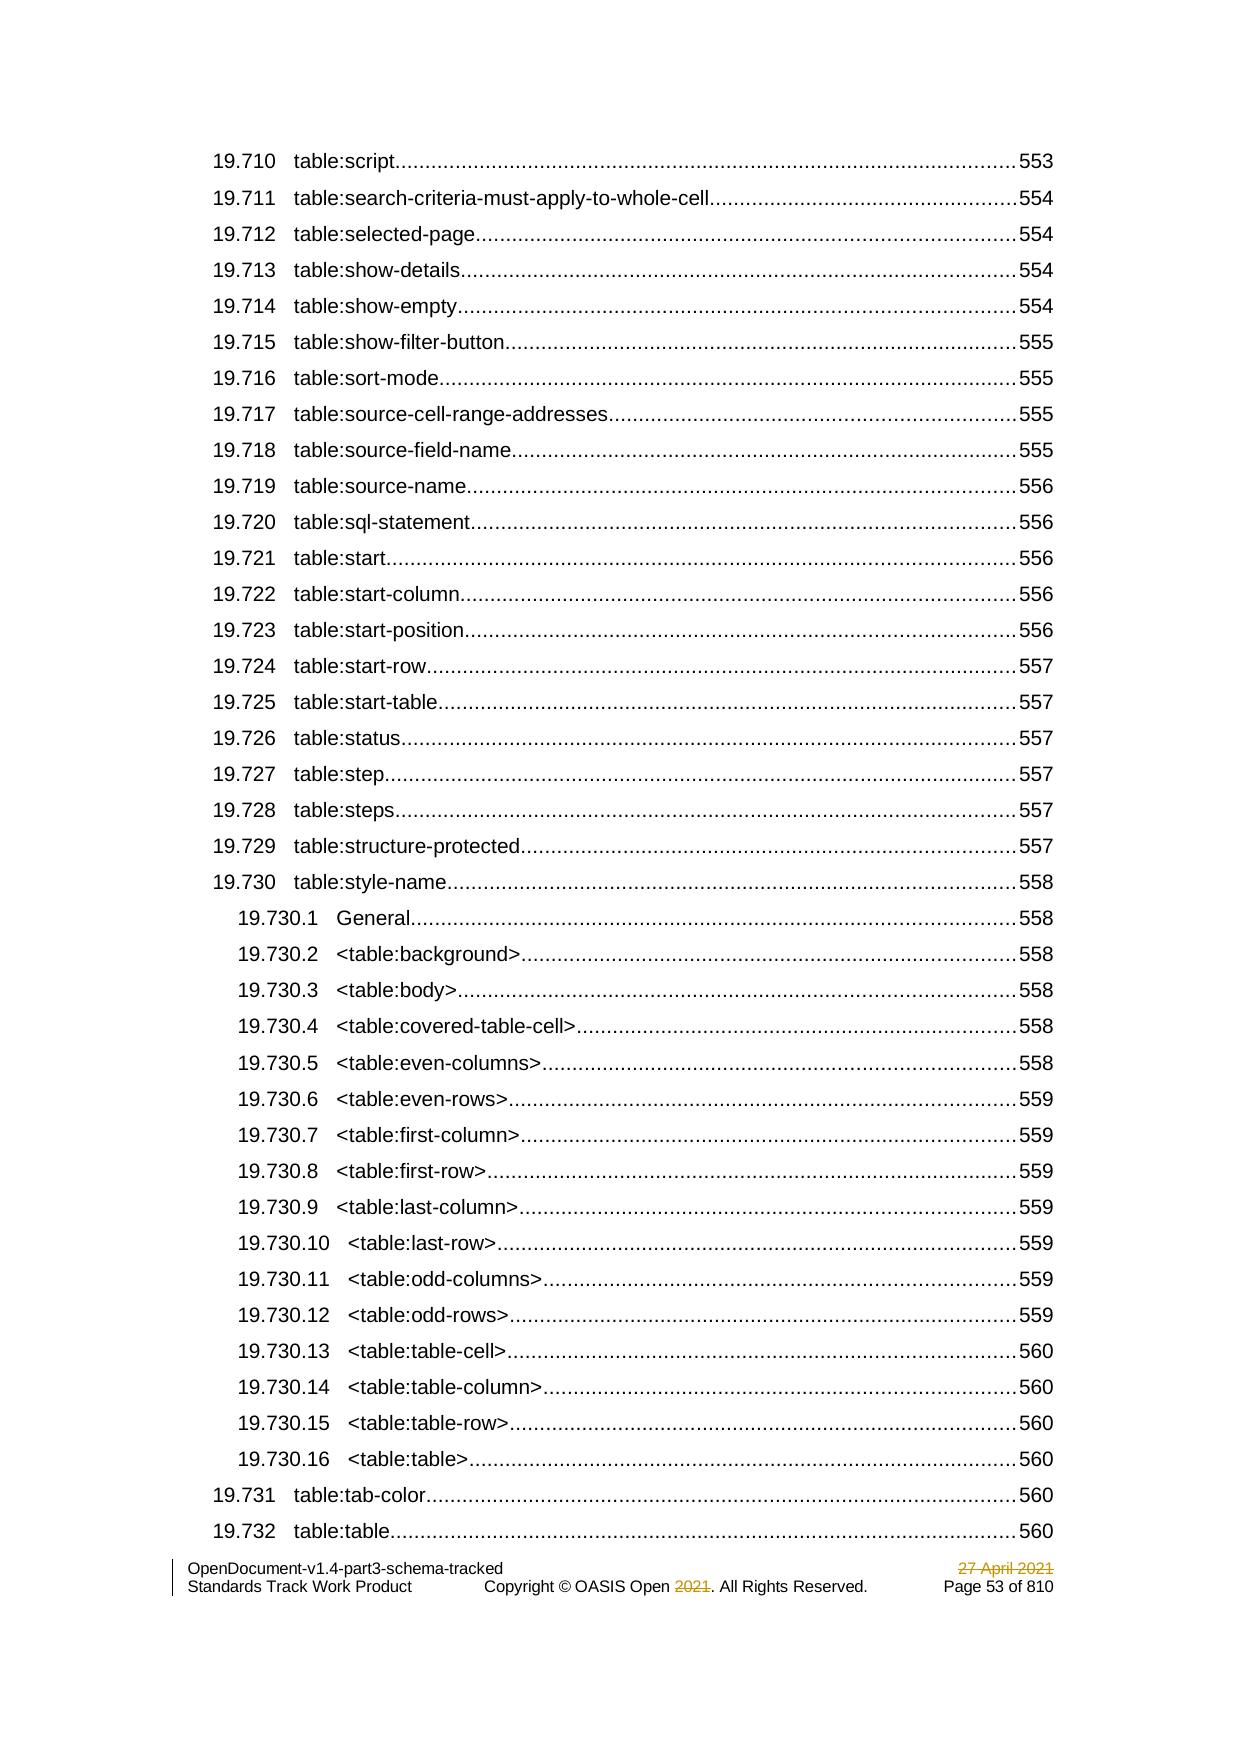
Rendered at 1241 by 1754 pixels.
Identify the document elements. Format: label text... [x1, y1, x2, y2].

text 19.723 table:start-position 556 [212, 618, 1053, 642]
text 19.730.4 <table:covered-table-cell> 558 [237, 1015, 1053, 1038]
text 19.726 table:status 557 [212, 727, 1053, 750]
text 19.730.8 <table:first-row> 559 [237, 1159, 1053, 1183]
text 19.730 table:style-name 558 [212, 871, 1053, 894]
text 19.724 table:start-row 557 [212, 654, 1053, 678]
text 19.727 table:step 557 [212, 763, 1053, 786]
text 19.721 table:start 556 [212, 546, 1053, 570]
text 19.731 table:tab-color 560 [212, 1483, 1053, 1507]
text 19.730.3 <table:body> 558 [237, 979, 1053, 1002]
text 19.728 table:steps 557 [212, 799, 1053, 822]
text 19.730.15 <table:table-row> 560 [237, 1411, 1053, 1435]
text 19.730.5 <table:even-columns> 558 [237, 1051, 1053, 1074]
text 19.730.16 <table:table> 560 [237, 1447, 1053, 1471]
text 19.725 table:start-table 557 [212, 691, 1053, 714]
text 19.730.7 <table:first-column> 559 [237, 1123, 1053, 1147]
text 19.730.14 <table:table-column> 560 [237, 1375, 1053, 1399]
text 19.729 table:structure-protected 557 [212, 835, 1053, 858]
text 19.712 table:selected-page 554 [212, 222, 1053, 246]
text 19.730.10 <table:last-row> 559 [237, 1231, 1053, 1255]
text 19.732 table:table 560 [212, 1519, 1053, 1543]
text 19.717 table:source-cell-range-addresses 555 [212, 402, 1053, 426]
text 19.710 table:script 553 [212, 150, 1053, 173]
text 19.711 table:search-criteria-must-apply-to-whole-cell 554 [212, 186, 1053, 209]
text 19.716 table:sort-mode 555 [212, 366, 1053, 390]
text 19.730.11 <table:odd-columns> 559 [237, 1267, 1053, 1291]
text 19.715 table:show-filter-button 555 [212, 330, 1053, 354]
text 19.714 table:show-empty 554 [212, 294, 1053, 318]
text 19.718 table:source-field-name 555 [212, 438, 1053, 462]
text 19.713 table:show-details 554 [212, 258, 1053, 282]
text 19.730.6 <table:even-rows> 559 [237, 1087, 1053, 1111]
text 19.730.2 <table:background> 558 [237, 943, 1053, 966]
text 19.722 table:start-column 556 [212, 582, 1053, 606]
text 19.730.1 General 558 [237, 907, 1053, 930]
text 19.730.12 <table:odd-rows> 559 [237, 1303, 1053, 1327]
text 19.730.13 <table:table-cell> 560 [237, 1339, 1053, 1363]
text 19.720 table:sql-statement 556 [212, 510, 1053, 534]
text 19.719 table:source-name 556 [212, 474, 1053, 498]
text 19.730.9 <table:last-column> 559 [237, 1195, 1053, 1219]
